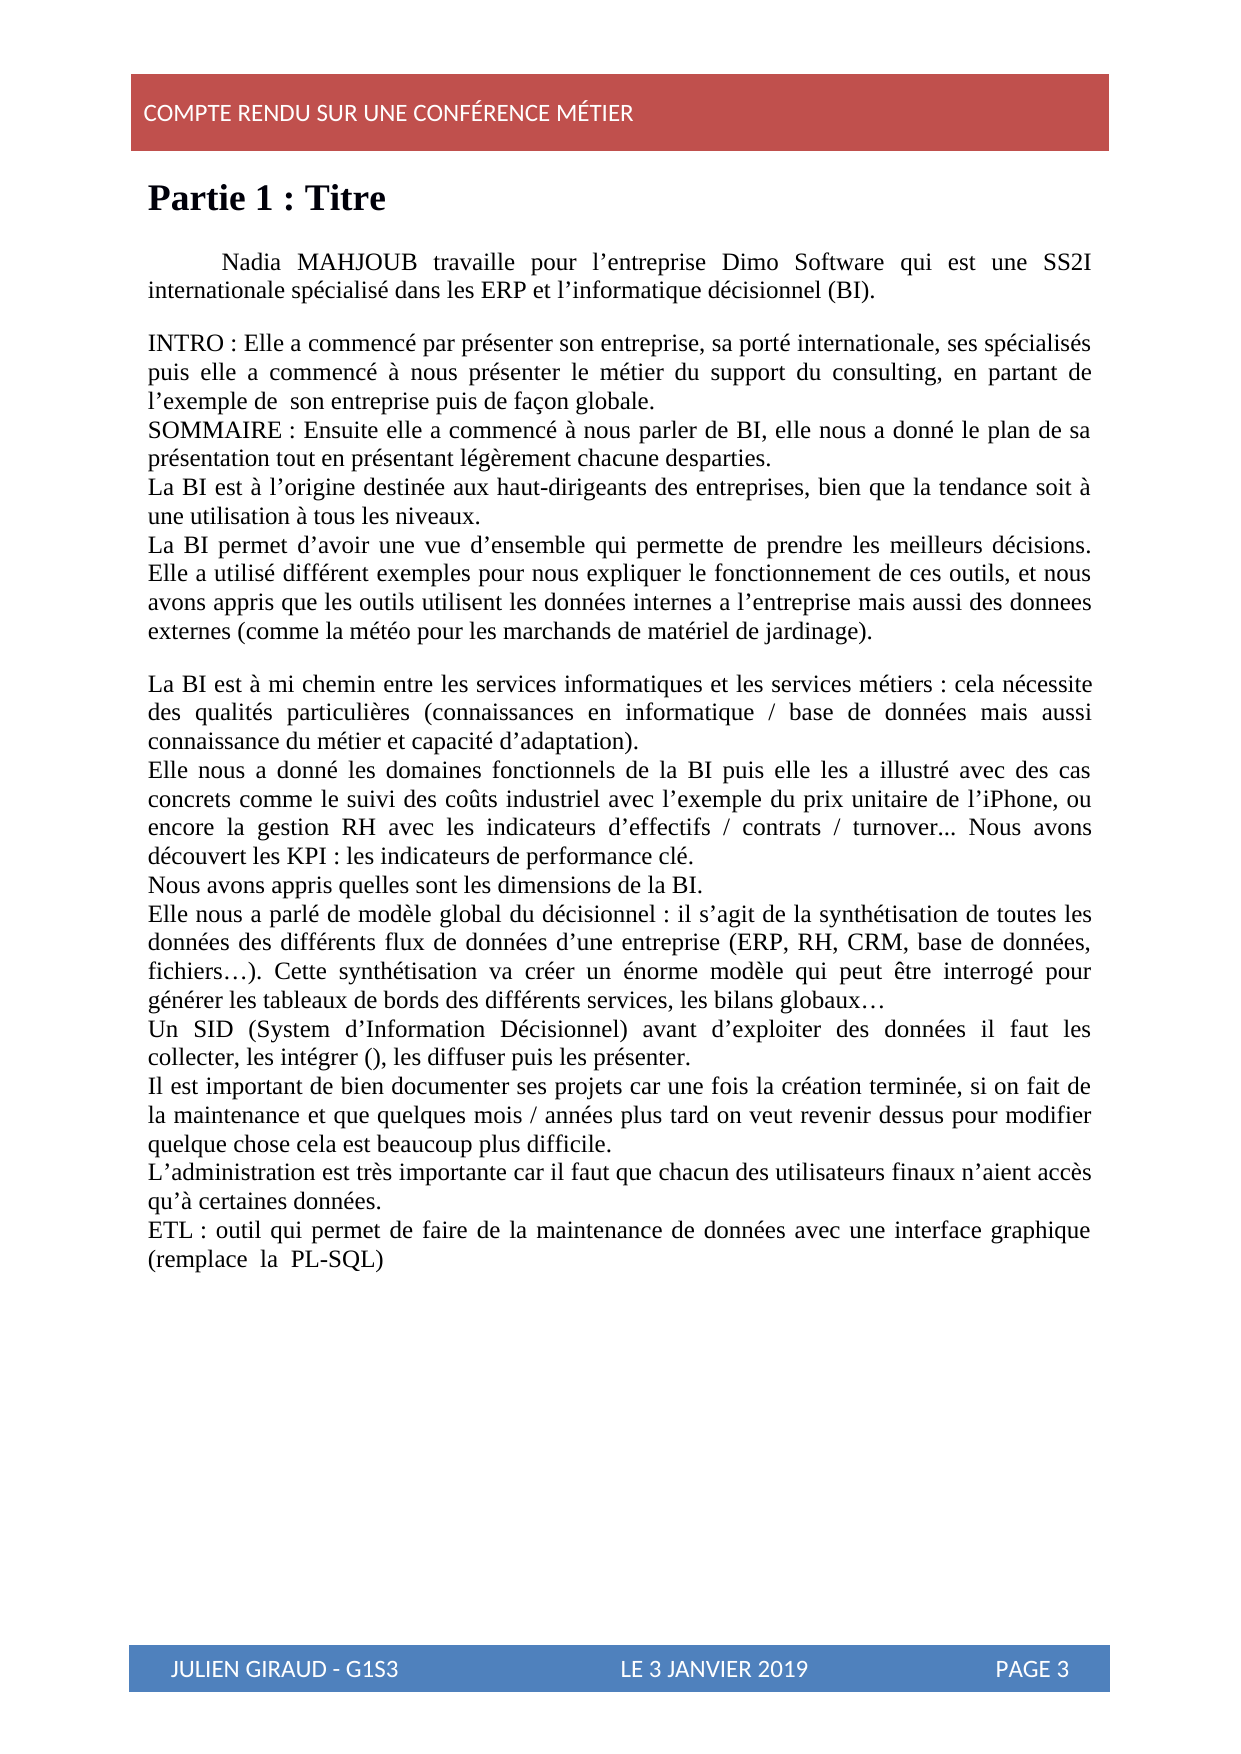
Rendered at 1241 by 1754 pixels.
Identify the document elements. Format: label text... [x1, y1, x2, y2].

text Un SID (System d’Information Décisionnel) avant d’exploiter des données il faut les collecter, les intégrer (), les diffuser puis les présenter. [148, 1014, 1093, 1071]
text ETL : outil qui permet de faire de la maintenance de données avec une interface graphique (remplace la PL-SQL) [148, 1215, 1093, 1272]
text L’administration est très importante car il faut que chacun des utilisateurs finaux n’aient accès qu’à certaines données. [148, 1157, 1093, 1215]
text La BI est à mi chemin entre les services informatiques et les services métiers : cela nécessite des qualités particulières (connaissances en informatique / base de données mais aussi connaissance du métier et capacité d’adaptation). [148, 669, 1093, 755]
text Elle nous a parlé de modèle global du décisionnel : il s’agit de la synthétisation de toutes les données des différents flux de données d’une entreprise (ERP, RH, CRM, base de données, fichiers…). Cette synthétisation va créer un énorme modèle qui peut être interrogé pour générer les tableaux de bords des différents services, les bilans globaux… [148, 899, 1093, 1014]
text Elle nous a donné les domaines fonctionnels de la BI puis elle les a illustré avec des cas concrets comme le suivi des coûts industriel avec l’exemple du prix unitaire de l’iPhone, ou encore la gestion RH avec les indicateurs d’effectifs / contrats / turnover... Nous avons découvert les KPI : les indicateurs de performance clé. [148, 755, 1093, 870]
text Il est important de bien documenter ses projets car une fois la création terminée, si on fait de la maintenance et que quelques mois / années plus tard on veut revenir dessus pour modifier quelque chose cela est beaucoup plus difficile. [148, 1071, 1093, 1157]
text La BI permet d’avoir une vue d’ensemble qui permette de prendre les meilleurs décisions. Elle a utilisé différent exemples pour nous expliquer le fonctionnement de ces outils, et nous avons appris que les outils utilisent les données internes a l’entreprise mais aussi des donnees externes (comme la météo pour les marchands de matériel de jardinage). [148, 530, 1093, 645]
text Partie 1 : Titre [148, 175, 1093, 218]
text SOMMAIRE : Ensuite elle a commencé à nous parler de BI, elle nous a donné le plan de sa présentation tout en présentant légèrement chacune desparties. [148, 415, 1093, 472]
text INTRO : Elle a commencé par présenter son entreprise, sa porté internationale, ses spécialisés puis elle a commencé à nous présenter le métier du support du consulting, en partant de l’exemple de son entreprise puis de façon globale. [148, 328, 1093, 415]
text Nadia MAHJOUB travaille pour l’entreprise Dimo Software qui est une SS2I internationale spécialisé dans les ERP et l’informatique décisionnel (BI). [148, 247, 1093, 304]
text La BI est à l’origine destinée aux haut-dirigeants des entreprises, bien que la tendance soit à une utilisation à tous les niveaux. [148, 472, 1093, 530]
text Nous avons appris quelles sont les dimensions de la BI. [148, 870, 1093, 899]
